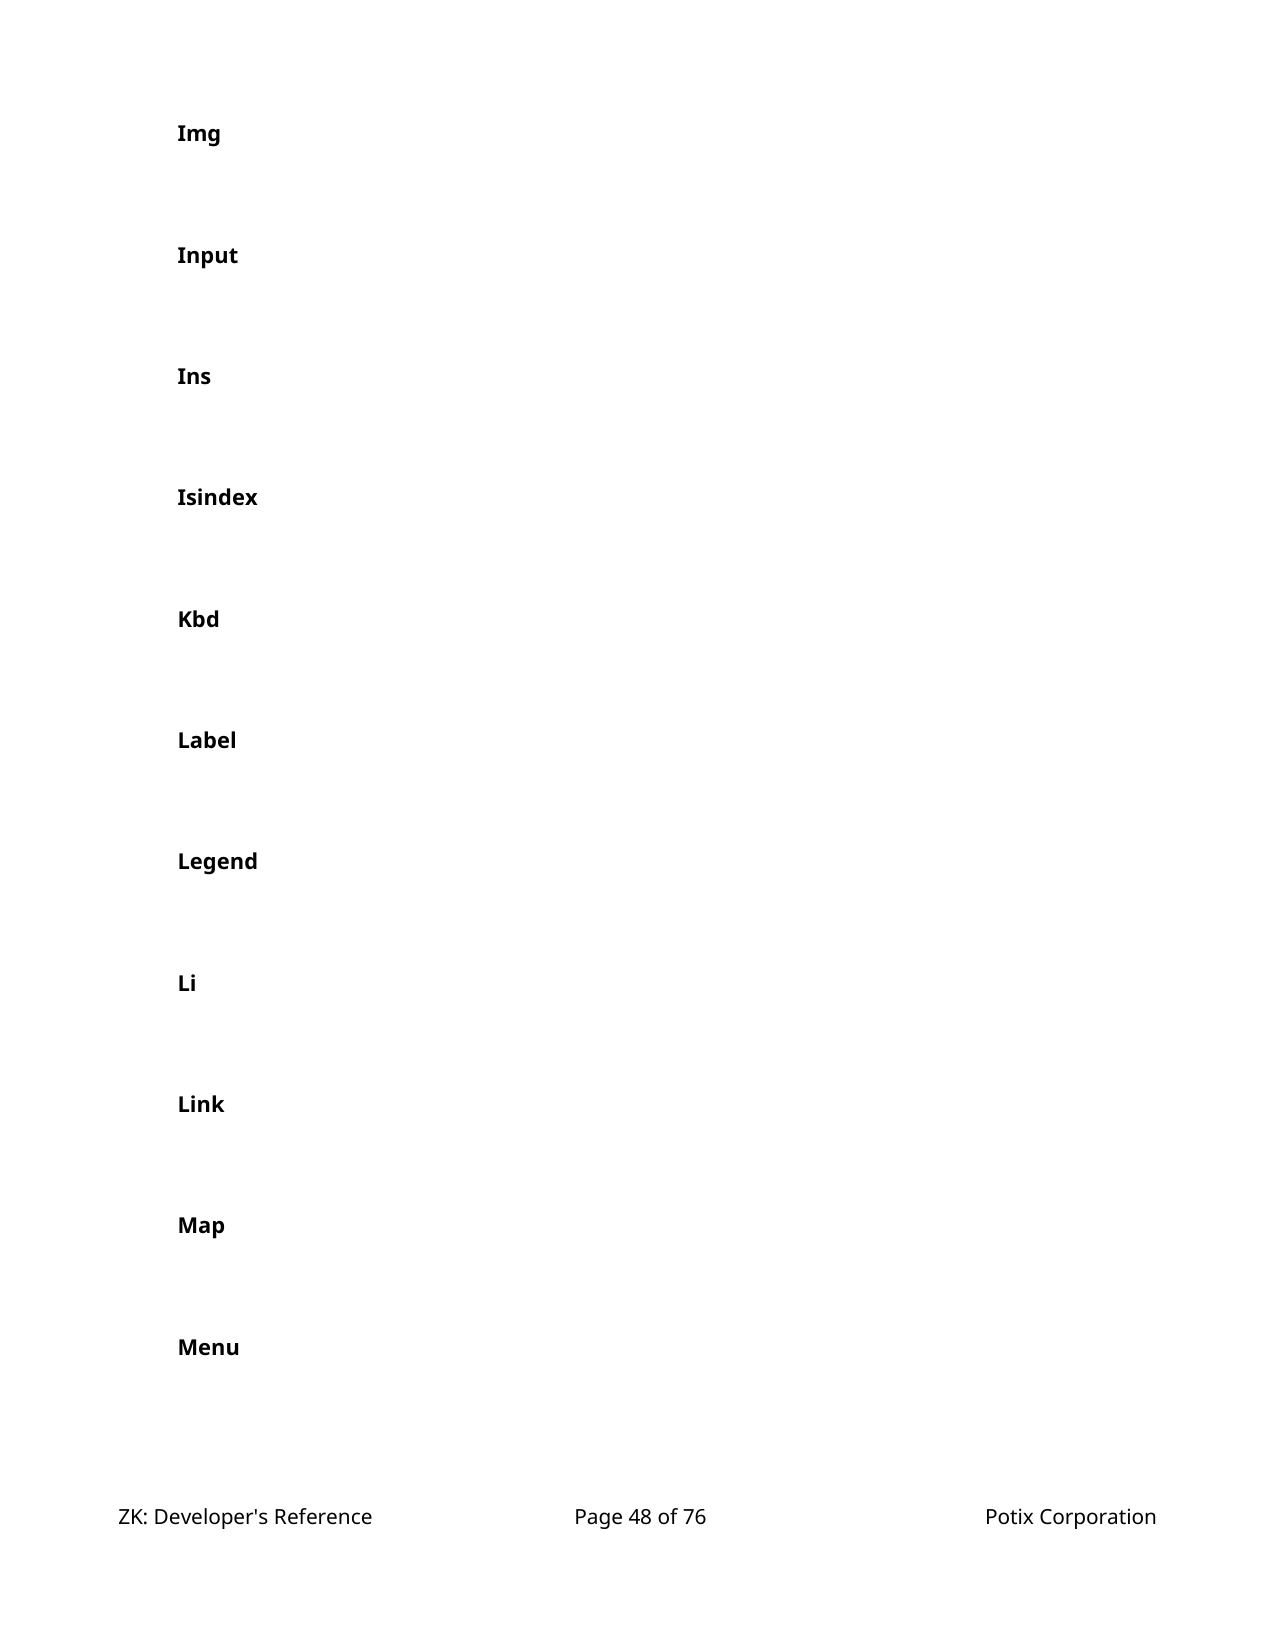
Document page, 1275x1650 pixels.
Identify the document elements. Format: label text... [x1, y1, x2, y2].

subtitle Menu [177, 1332, 1157, 1362]
subtitle Img [177, 118, 1157, 148]
subtitle Input [177, 239, 1157, 269]
subtitle Legend [177, 846, 1157, 876]
subtitle Li [177, 968, 1157, 998]
subtitle Link [177, 1089, 1157, 1119]
subtitle Ins [177, 361, 1157, 391]
subtitle Map [177, 1210, 1157, 1240]
subtitle Kbd [177, 603, 1157, 633]
subtitle Label [177, 725, 1157, 755]
subtitle Isindex [177, 482, 1157, 512]
